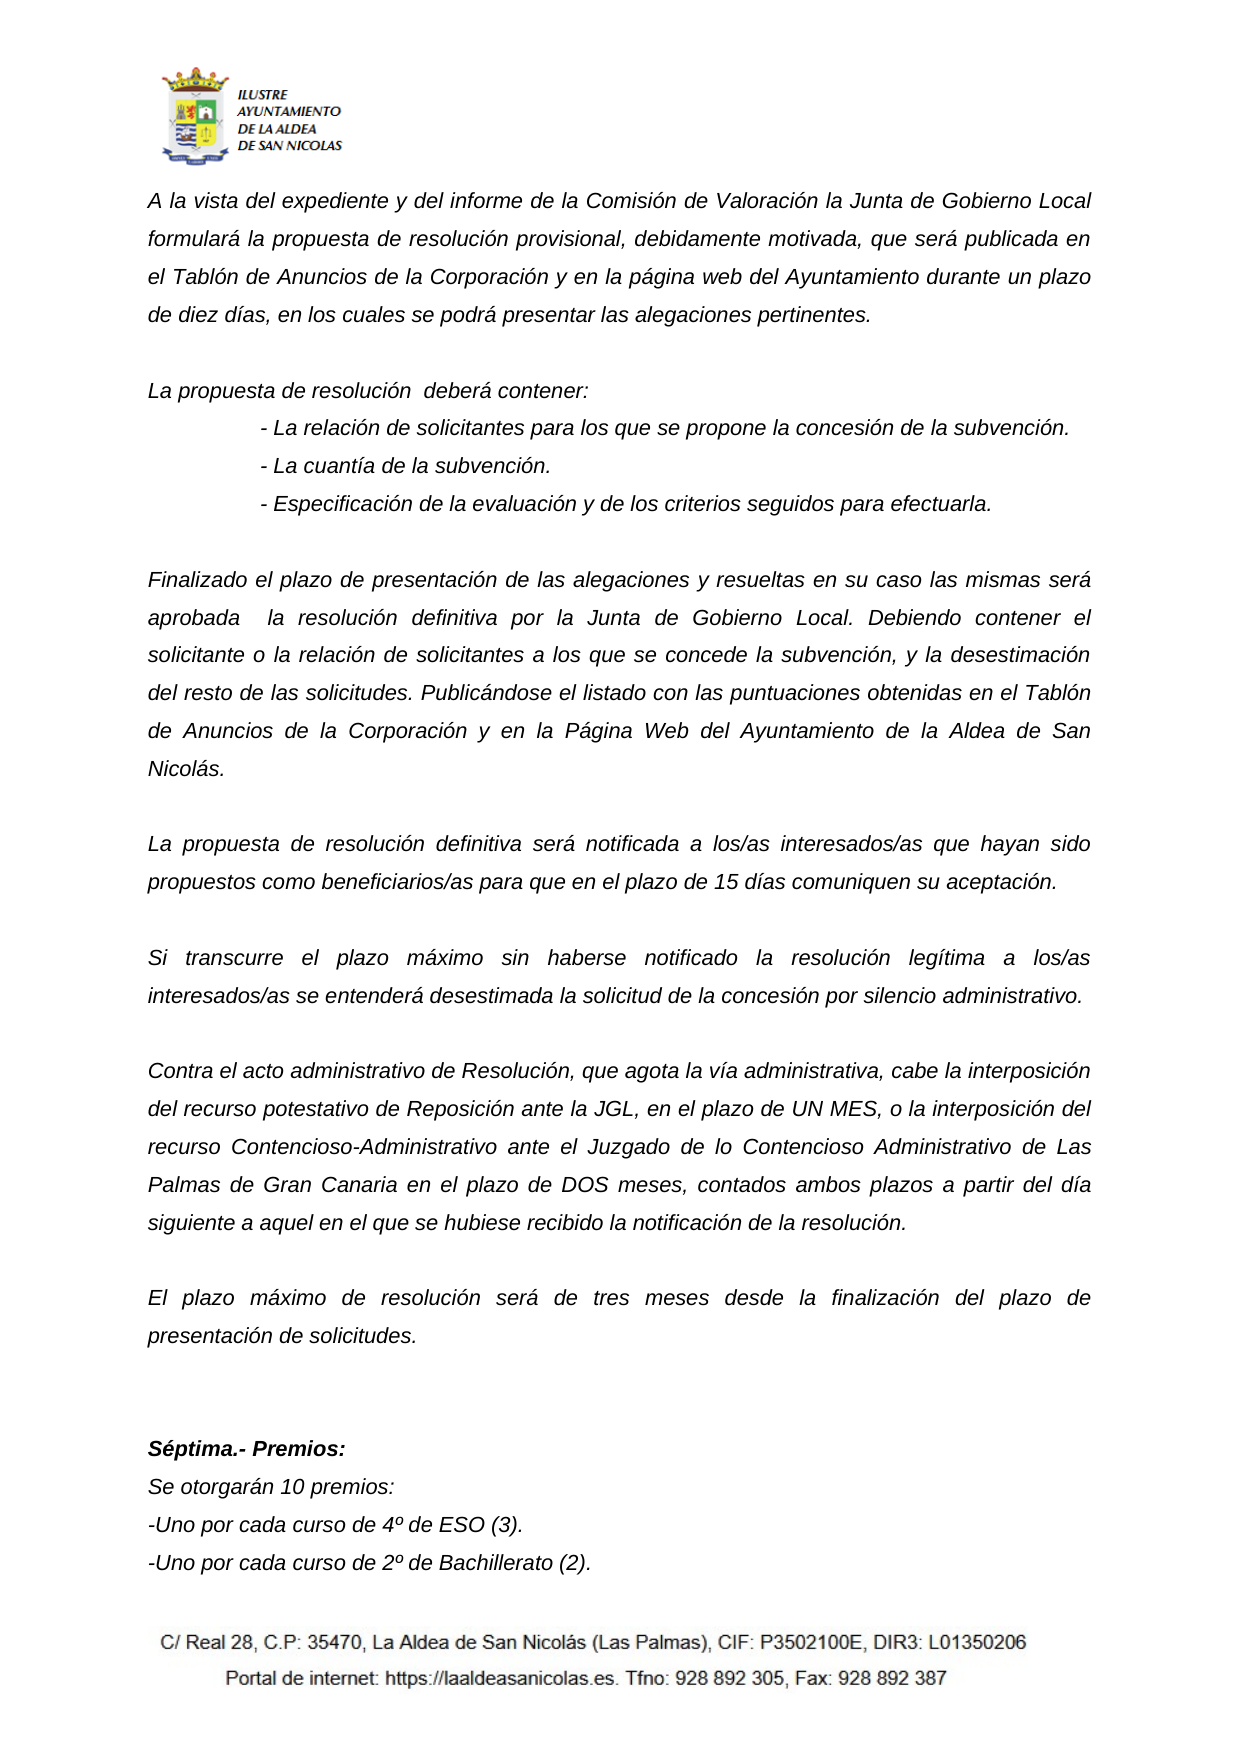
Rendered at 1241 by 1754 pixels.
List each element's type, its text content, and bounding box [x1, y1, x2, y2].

picture [148, 59, 358, 173]
text La propuesta de resolución definitiva será notificada a los/as interesados/as que hayan sido propuestos como beneficiarios/as para que en el plazo de 15 días comuniquen su aceptación. [148, 831, 1093, 894]
text -Uno por cada curso de 2º de Bachillerato (2). [148, 1550, 1093, 1575]
text - Especificación de la evaluación y de los criterios seguidos para efectuarla. [260, 491, 1093, 516]
text Finalizado el plazo de presentación de las alegaciones y resueltas en su caso las mismas será aprobada la resolución definitiva por la Junta de Gobierno Local. Debiendo contener el solicitante o la relación de solicitantes a los que se concede la subvención, y la desestimación del resto de las solicitudes. Publicándose el listado con las puntuaciones obtenidas en el Tablón de Anuncios de la Corporación y en la Página Web del Ayuntamiento de la Aldea de San Nicolás. [148, 567, 1093, 781]
text - La cuantía de la subvención. [260, 453, 1093, 478]
picture [148, 1626, 1034, 1694]
text Se otorgarán 10 premios: [148, 1474, 1093, 1499]
text La propuesta de resolución deberá contener: [148, 377, 1093, 403]
text -Uno por cada curso de 4º de ESO (3). [148, 1512, 1093, 1537]
text - La relación de solicitantes para los que se propone la concesión de la subvención. [260, 415, 1093, 441]
text A la vista del expediente y del informe de la Comisión de Valoración la Junta de Gobierno Local formulará la propuesta de resolución provisional, debidamente motivada, que será publicada en el Tablón de Anuncios de la Corporación y en la página web del Ayuntamiento durante un plazo de diez días, en los cuales se podrá presentar las alegaciones pertinentes. [148, 188, 1093, 327]
text Séptima.- Premios: [148, 1436, 1093, 1461]
text Si transcurre el plazo máximo sin haberse notificado la resolución legítima a los/as interesados/as se entenderá desestimada la solicitud de la concesión por silencio administrativo. [148, 945, 1093, 1008]
text Contra el acto administrativo de Resolución, que agota la vía administrativa, cabe la interposición del recurso potestativo de Reposición ante la JGL, en el plazo de UN MES, o la interposición del recurso Contencioso-Administrativo ante el Juzgado de lo Contencioso Administrativo de Las Palmas de Gran Canaria en el plazo de DOS meses, contados ambos plazos a partir del día siguiente a aquel en el que se hubiese recibido la notificación de la resolución. [148, 1058, 1093, 1234]
text El plazo máximo de resolución será de tres meses desde la finalización del plazo de presentación de solicitudes. [148, 1285, 1093, 1348]
